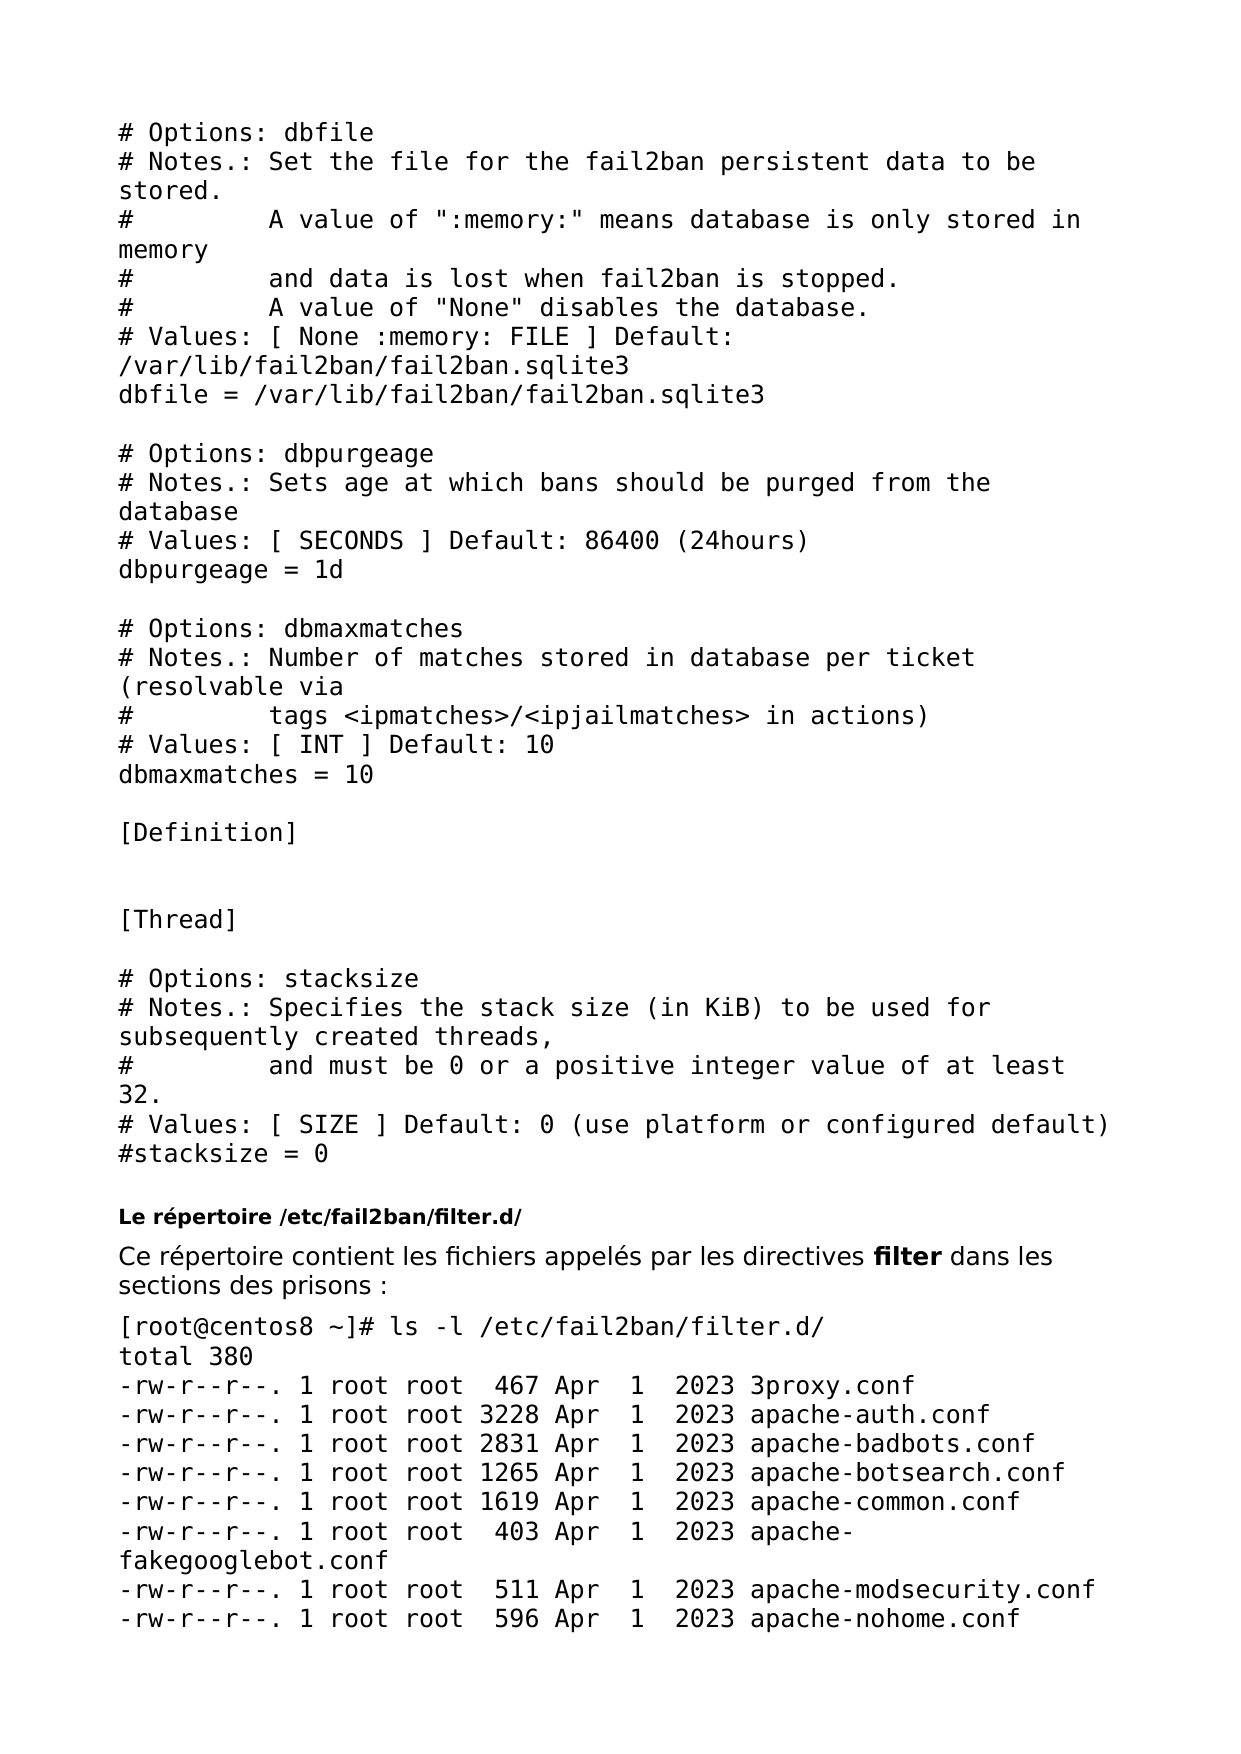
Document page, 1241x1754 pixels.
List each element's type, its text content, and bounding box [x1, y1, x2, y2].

text # Options: dbfile # Notes.: Set the file for the fail2ban persistent data to be stored. # A value of ":memory:" means database is only stored in memory # and data is lost when fail2ban is stopped. # A value of "None" disables the database. # Values: [ None :memory: FILE ] Default: /var/lib/fail2ban/fail2ban.sqlite3 dbfile = /var/lib/fail2ban/fail2ban.sqlite3 # Options: dbpurgeage # Notes.: Sets age at which bans should be purged from the database # Values: [ SECONDS ] Default: 86400 (24hours) dbpurgeage = 1d # Options: dbmaxmatches # Notes.: Number of matches stored in database per ticket (resolvable via # tags <ipmatches>/<ipjailmatches> in actions) # Values: [ INT ] Default: 10 dbmaxmatches = 10 [Definition] [Thread] # Options: stacksize # Notes.: Specifies the stack size (in KiB) to be used for subsequently created threads, # and must be 0 or a positive integer value of at least 32. # Values: [ SIZE ] Default: 0 (use platform or configured default) #stacksize = 0 [118, 118, 1122, 1168]
text Ce répertoire contient les fichiers appelés par les directives filter dans les sections des prisons : [118, 1242, 1122, 1300]
text [root@centos8 ~]# ls -l /etc/fail2ban/filter.d/ total 380 -rw-r--r--. 1 root root 467 Apr 1 2023 3proxy.conf -rw-r--r--. 1 root root 3228 Apr 1 2023 apache-auth.conf -rw-r--r--. 1 root root 2831 Apr 1 2023 apache-badbots.conf -rw-r--r--. 1 root root 1265 Apr 1 2023 apache-botsearch.conf -rw-r--r--. 1 root root 1619 Apr 1 2023 apache-common.conf -rw-r--r--. 1 root root 403 Apr 1 2023 apache-fakegooglebot.conf -rw-r--r--. 1 root root 511 Apr 1 2023 apache-modsecurity.conf -rw-r--r--. 1 root root 596 Apr 1 2023 apache-nohome.conf [118, 1312, 1122, 1633]
subtitle Le répertoire /etc/fail2ban/filter.d/ [118, 1205, 1122, 1229]
